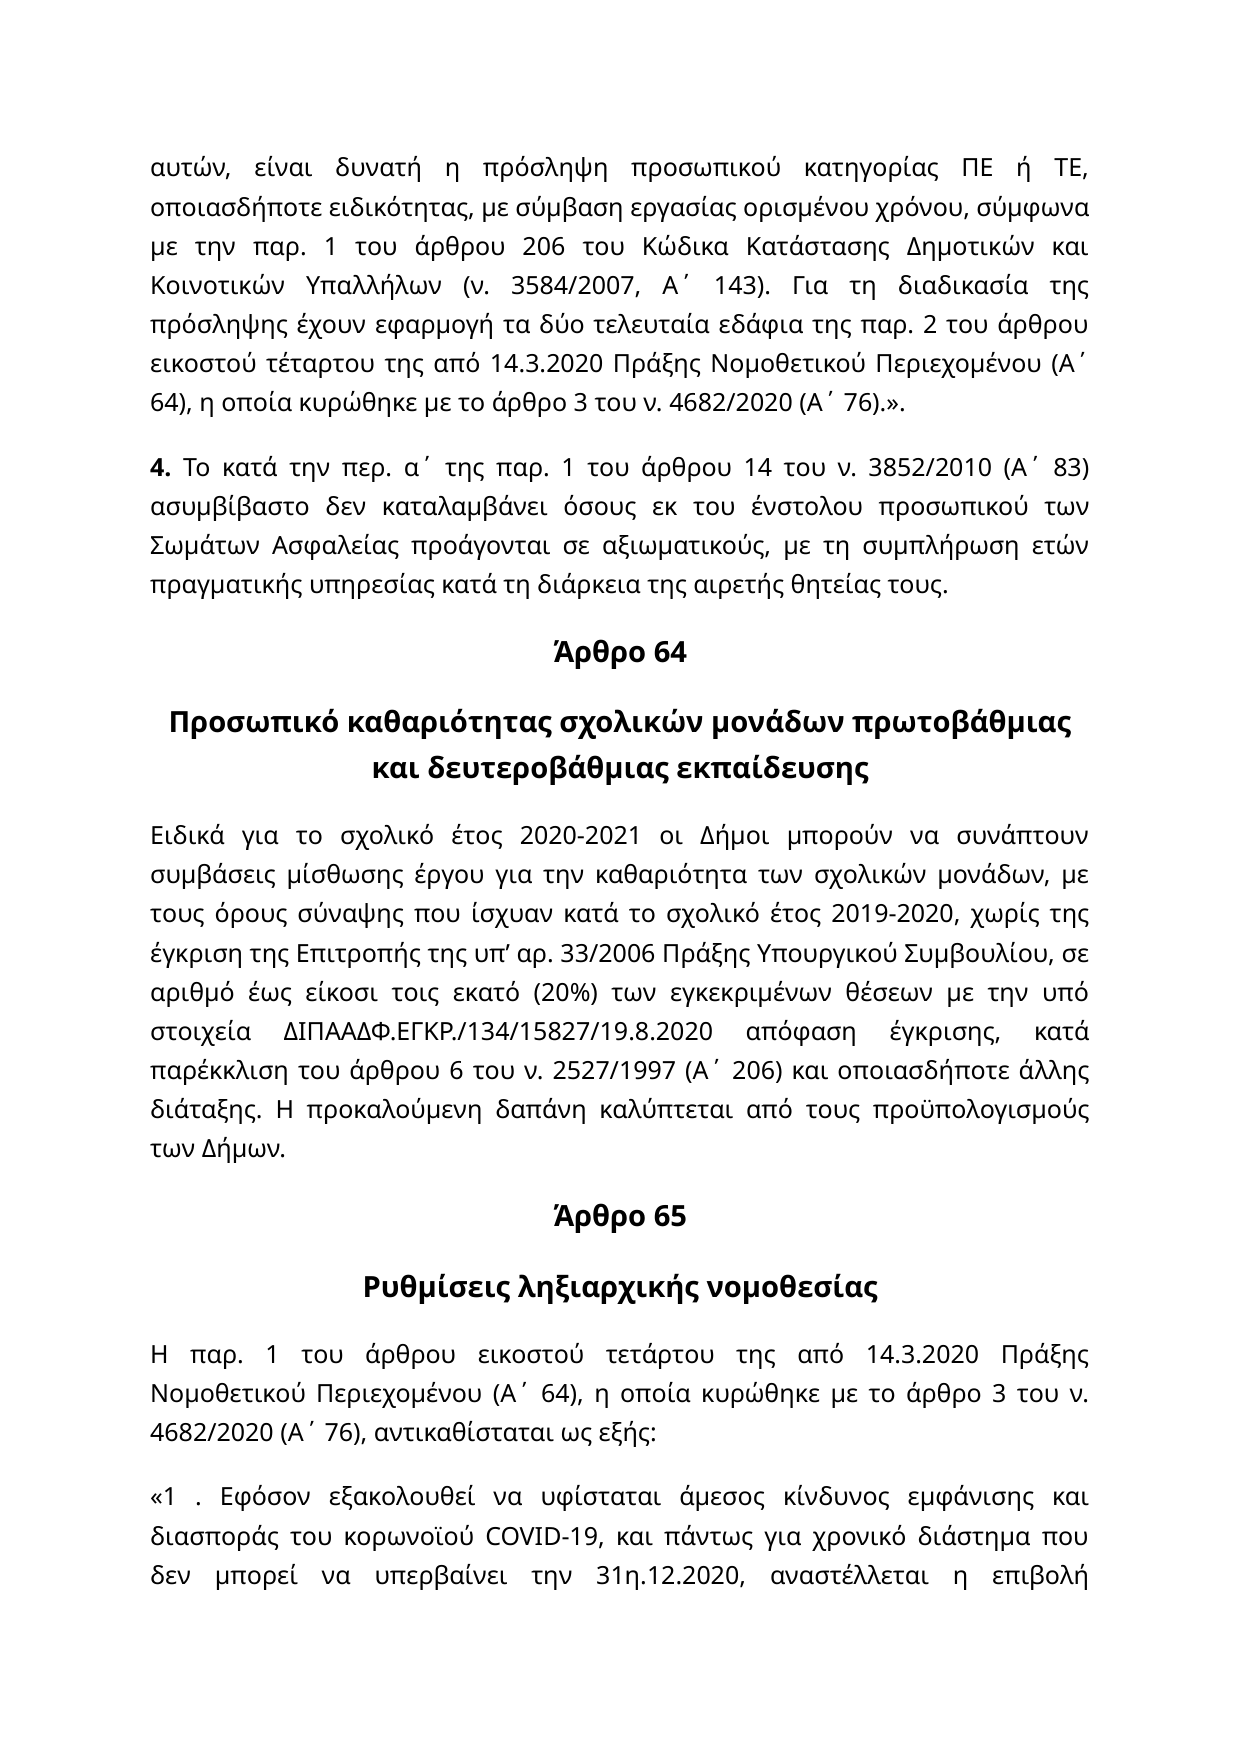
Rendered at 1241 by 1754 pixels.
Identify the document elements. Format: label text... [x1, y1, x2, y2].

subtitle Άρθρο 64 [150, 631, 1090, 671]
text Η παρ. 1 του άρθρου εικοστού τετάρτου της από 14.3.2020 Πράξης Νομοθετικού Περιεχομένου (Α΄ 64), η οποία κυρώθηκε με το άρθρο 3 του ν. 4682/2020 (Α΄ 76), αντικαθίσταται ως εξής: [150, 1336, 1090, 1449]
text 4. Το κατά την περ. α΄ της παρ. 1 του άρθρου 14 του ν. 3852/2010 (Α΄ 83) ασυμβίβαστο δεν καταλαμβάνει όσους εκ του ένστολου προσωπικού των Σωμάτων Ασφαλείας προάγονται σε αξιωματικούς, με τη συμπλήρωση ετών πραγματικής υπηρεσίας κατά τη διάρκεια της αιρετής θητείας τους. [150, 449, 1090, 601]
subtitle Ρυθμίσεις ληξιαρχικής νομοθεσίας [150, 1266, 1090, 1306]
text αυτών, είναι δυνατή η πρόσληψη προσωπικού κατηγορίας ΠΕ ή ΤΕ, οποιασδήποτε ειδικότητας, με σύμβαση εργασίας ορισμένου χρόνου, σύμφωνα με την παρ. 1 του άρθρου 206 του Κώδικα Κατάστασης Δημοτικών και Κοινοτικών Υπαλλήλων (ν. 3584/2007, Α΄ 143). Για τη διαδικασία της πρόσληψης έχουν εφαρμογή τα δύο τελευταία εδάφια της παρ. 2 του άρθρου εικοστού τέταρτου της από 14.3.2020 Πράξης Νομοθετικού Περιεχομένου (Α΄ 64), η οποία κυρώθηκε με το άρθρο 3 του ν. 4682/2020 (Α΄ 76).». [150, 150, 1090, 419]
text Ειδικά για το σχολικό έτος 2020-2021 οι Δήμοι μπορούν να συνάπτουν συμβάσεις μίσθωσης έργου για την καθαριότητα των σχολικών μονάδων, με τους όρους σύναψης που ίσχυαν κατά το σχολικό έτος 2019-2020, χωρίς της έγκριση της Επιτροπής της υπ’ αρ. 33/2006 Πράξης Υπουργικού Συμβουλίου, σε αριθμό έως είκοσι τοις εκατό (20%) των εγκεκριμένων θέσεων με την υπό στοιχεία ΔΙΠΑΑΔΦ.ΕΓΚΡ./134/15827/19.8.2020 απόφαση έγκρισης, κατά παρέκκλιση του άρθρου 6 του ν. 2527/1997 (Α΄ 206) και οποιασδήποτε άλλης διάταξης. Η προκαλούμενη δαπάνη καλύπτεται από τους προϋπολογισμούς των Δήμων. [150, 818, 1090, 1165]
subtitle Άρθρο 65 [150, 1195, 1090, 1235]
subtitle Προσωπικό καθαριότητας σχολικών μονάδων πρωτοβάθμιας και δευτεροβάθμιας εκπαίδευσης [150, 701, 1090, 787]
text «1 . Εφόσον εξακολουθεί να υφίσταται άμεσος κίνδυνος εμφάνισης και διασποράς του κορωνοϊού COVID-19, και πάντως για χρονικό διάστημα που δεν μπορεί να υπερβαίνει την 31η.12.2020, αναστέλλεται η επιβολή [150, 1479, 1090, 1591]
